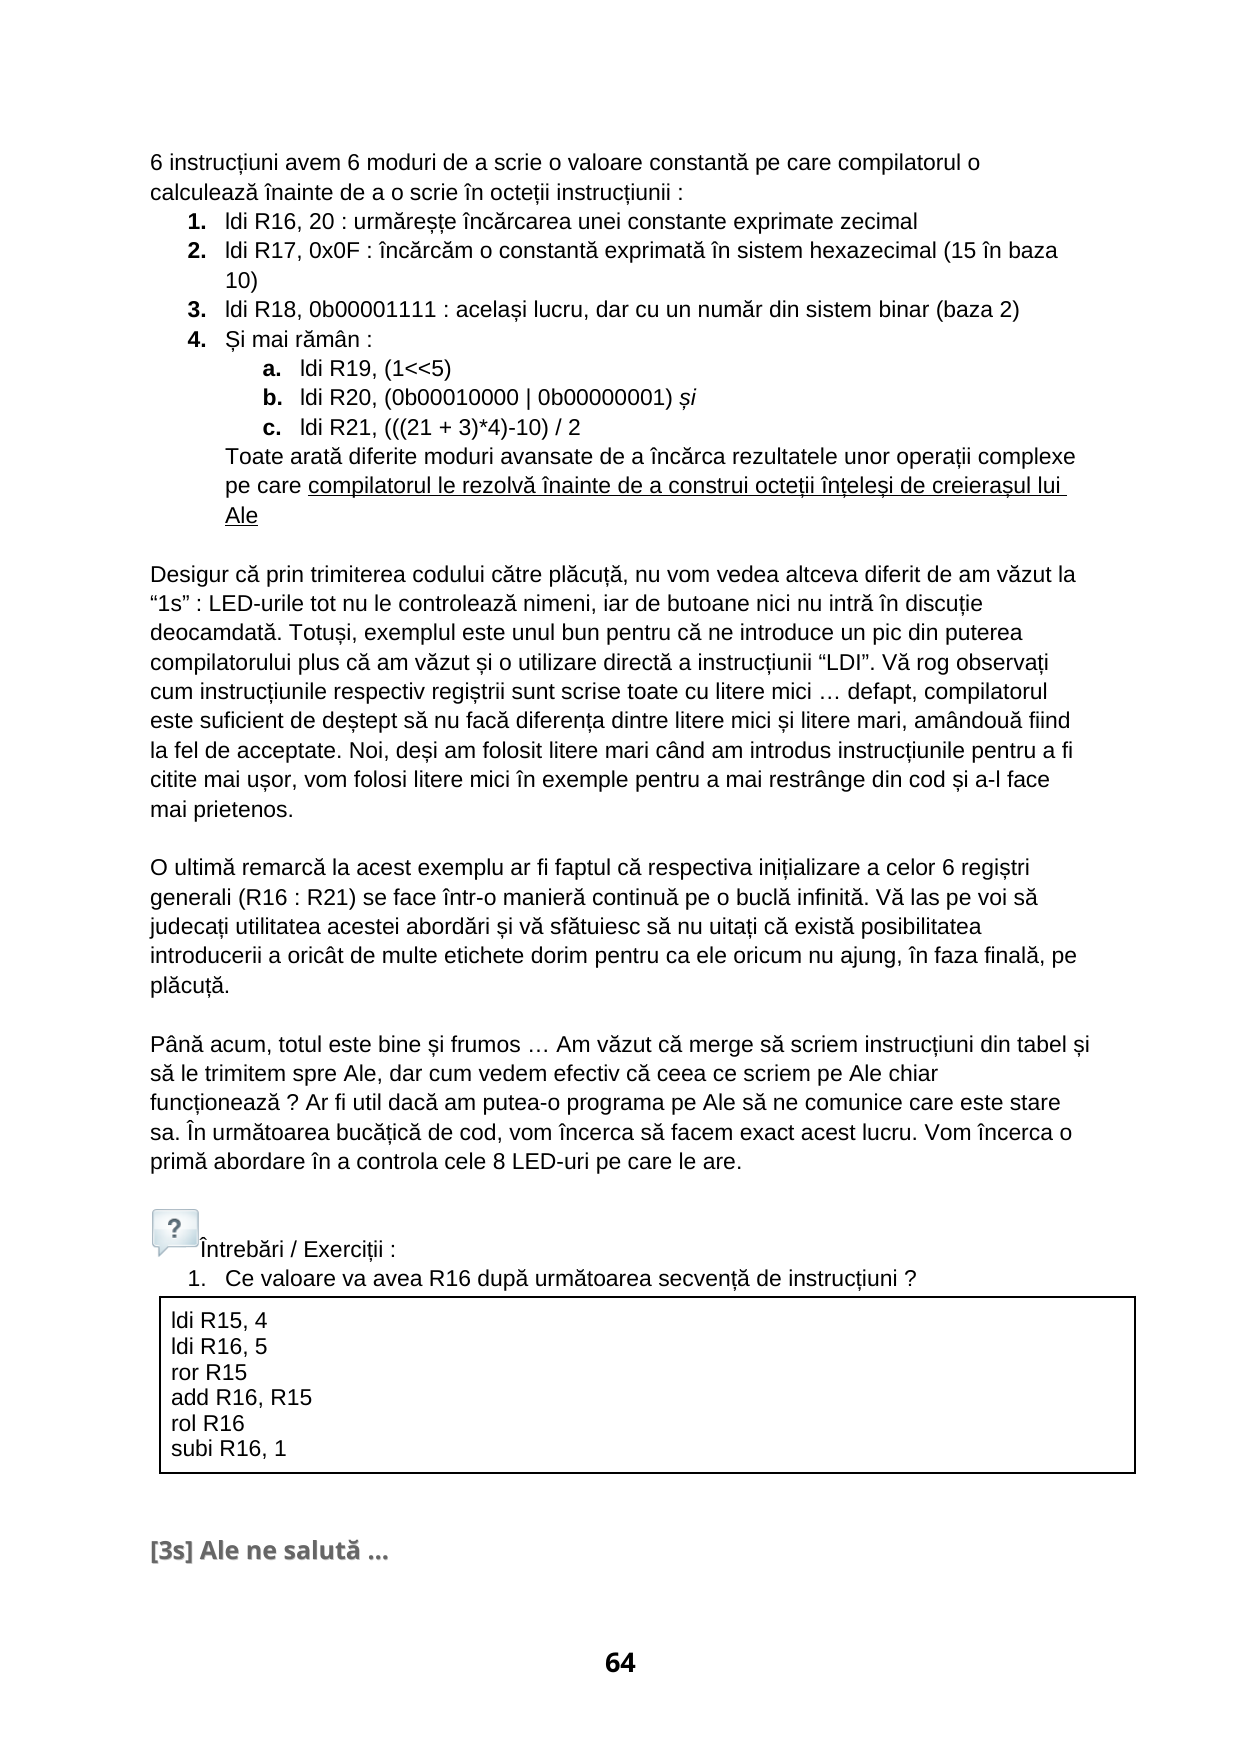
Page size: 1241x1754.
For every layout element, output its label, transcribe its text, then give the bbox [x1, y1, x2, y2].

picture [150, 1207, 200, 1258]
subtitle [3s] Ale ne salută … [150, 1533, 1090, 1567]
text O ultimă remarcă la acest exemplu ar fi faptul că respectiva inițializare a celor 6 regiștri generali (R16 : R21) se face într-o manieră continuă pe o buclă infinită. Vă las pe voi să judecați utilitatea acestei abordări și vă sfătuiesc să nu uitați că există posibilitatea introducerii a oricât de multe etichete dorim pentru ca ele oricum nu ajung, în faza finală, pe plăcuță. [150, 855, 1090, 998]
text Desigur că prin trimiterea codului către plăcuță, nu vom vedea altceva diferit de am văzut la “1s” : LED-urile tot nu le controlează nimeni, iar de butoane nici nu intră în discuție deocamdată. Totuși, exemplul este unul bun pentru că ne introduce un pic din puterea compilatorului plus că am văzut și o utilizare directă a instrucțiunii “LDI”. Vă rog observați cum instrucțiunile respectiv regiștrii sunt scrise toate cu litere mici … defapt, compilatorul este suficient de deștept să nu facă diferența dintre litere mici și litere mari, amândouă fiind la fel de acceptate. Noi, deși am folosit litere mari când am introdus instrucțiunile pentru a fi citite mai ușor, vom folosi litere mici în exemple pentru a mai restrânge din cod și a-l face mai prietenos. [150, 561, 1090, 822]
list ldi R17, 0x0F : încărcăm o constantă exprimată în sistem hexazecimal (15 în baza 10) [187, 238, 1090, 293]
list ldi R20, (0b00010000 | 0b00000001) și [262, 385, 1090, 411]
list ldi R18, 0b00001111 : același lucru, dar cu un număr din sistem binar (baza 2) [187, 297, 1090, 322]
list ldi R16, 20 : urmăreșțe încărcarea unei constante exprimate zecimal [187, 209, 1090, 234]
list ldi R19, (1<<5) [262, 356, 1090, 381]
text 6 instrucțiuni avem 6 moduri de a scrie o valoare constantă pe care compilatorul o calculează înainte de a o scrie în octeții instrucțiunii : [150, 150, 1090, 205]
table_header ldi R15, 4 ldi R16, 5 ror R15 add R16, R15 rol R16 subi R16, 1 [161, 1298, 1134, 1472]
text Întrebări / Exerciții : [150, 1207, 1090, 1262]
list ldi R21, (((21 + 3)*4)-10) / 2 [262, 414, 1090, 440]
text Până acum, totul este bine și frumos … Am văzut că merge să scriem instrucțiuni din tabel și să le trimitem spre Ale, dar cum vedem efectiv că ceea ce scriem pe Ale chiar funcționează ? Ar fi util dacă am putea-o programa pe Ale să ne comunice care este stare sa. În următoarea bucățică de cod, vom încerca să facem exact acest lucru. Vom încerca o primă abordare în a controla cele 8 LED-uri pe care le are. [150, 1031, 1090, 1174]
text Toate arată diferite moduri avansate de a încărca rezultatele unor operații complexe pe care compilatorul le rezolvă înainte de a construi octeții înțeleși de creierașul lui Ale [225, 444, 1090, 528]
list Ce valoare va avea R16 după următoarea secvență de instrucțiuni ? [187, 1266, 1090, 1292]
list Și mai rămân : [187, 326, 1090, 352]
